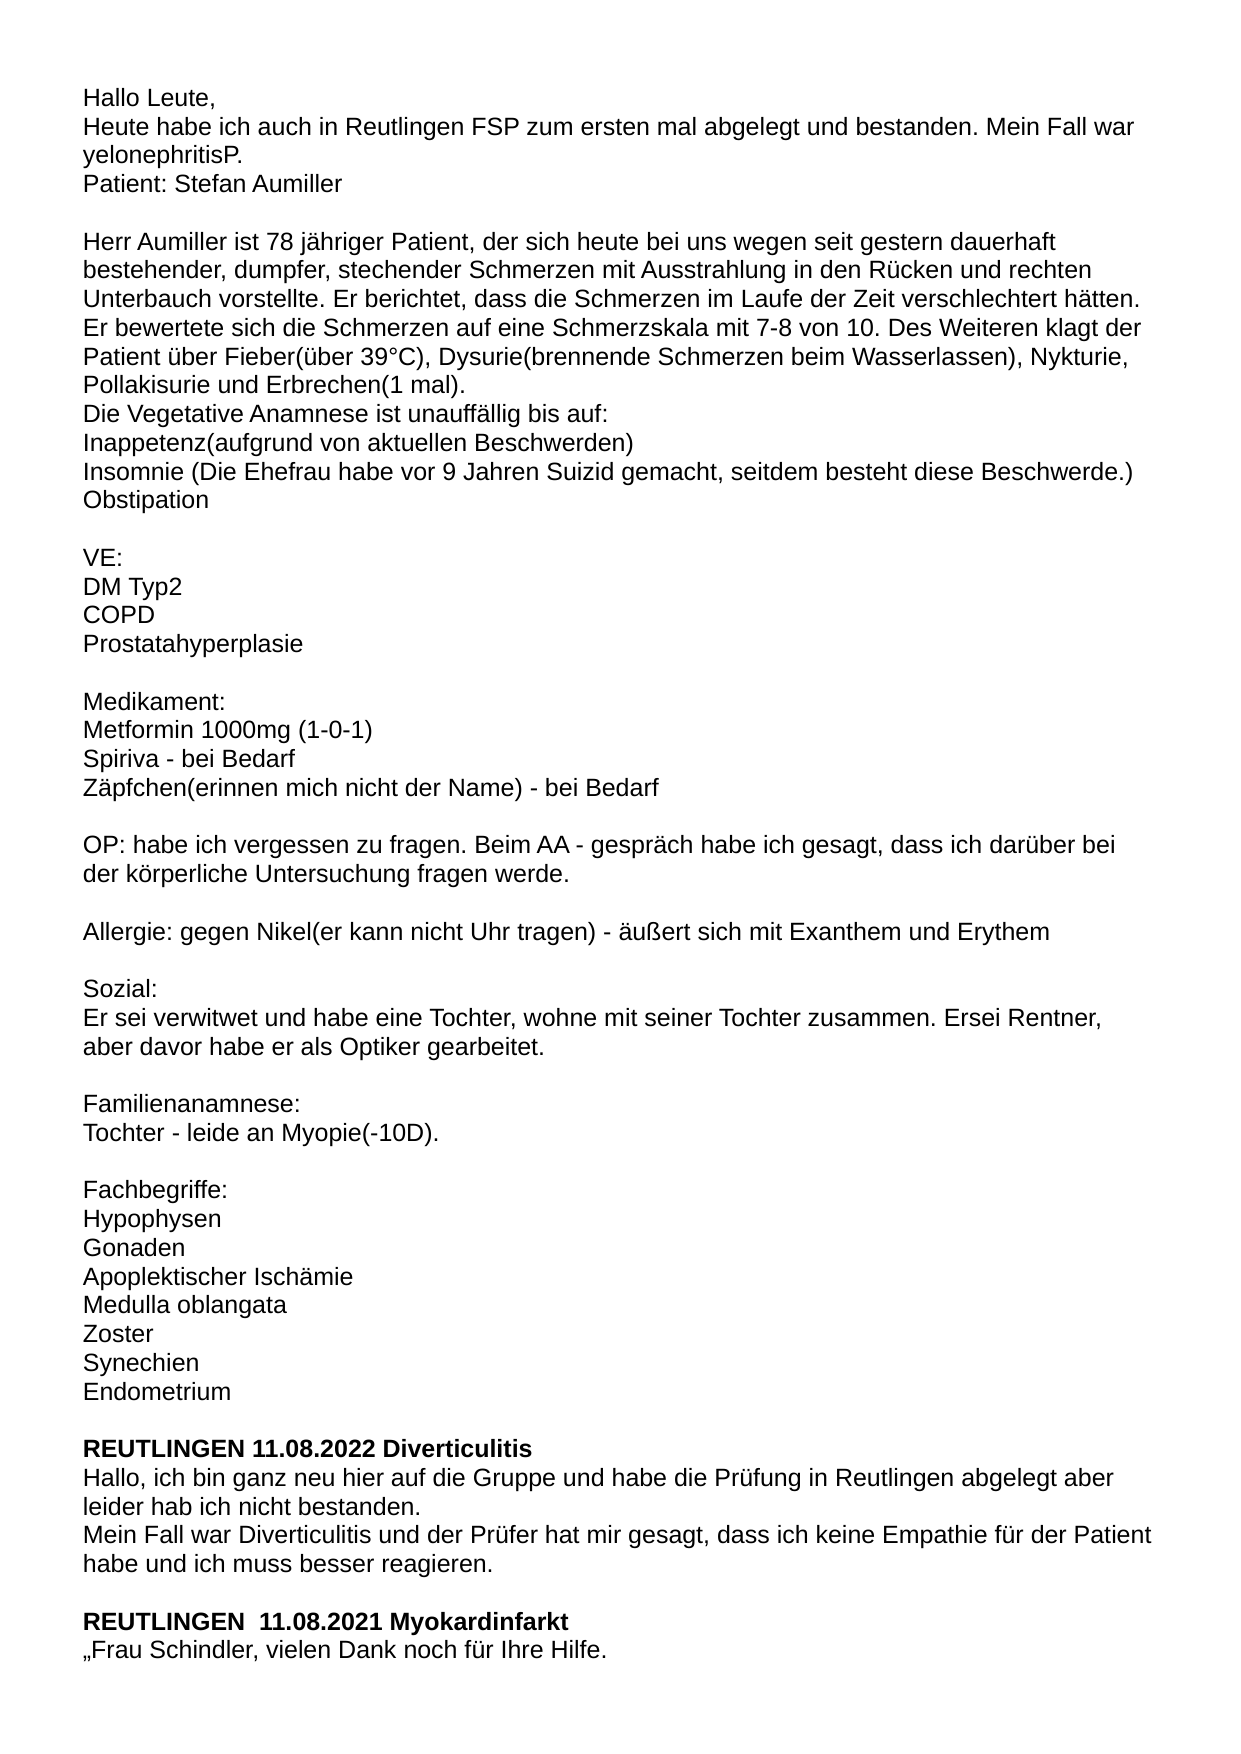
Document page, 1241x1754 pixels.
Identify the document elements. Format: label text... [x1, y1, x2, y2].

text Hypophysen [83, 1204, 1157, 1233]
text Medikament: [83, 686, 1157, 715]
text Hallo Leute, [83, 83, 1157, 111]
text Die Vegetative Anamnese ist unauffällig bis auf: [83, 399, 1157, 428]
text Endometrium [83, 1376, 1157, 1405]
text Insomnie (Die Ehefrau habe vor 9 Jahren Suizid gemacht, seitdem besteht diese Beschwerde.) [83, 456, 1157, 485]
text Familienanamnese: [83, 1089, 1157, 1118]
text Medulla oblangata [83, 1290, 1157, 1319]
text Er sei verwitwet und habe eine Tochter, wohne mit seiner Tochter zusammen. Ersei Rentner, aber davor habe er als Optiker gearbeitet. [83, 1003, 1157, 1060]
text Patient: Stefan Aumiller [83, 169, 1157, 198]
text Gonaden [83, 1233, 1157, 1261]
text Synechien [83, 1348, 1157, 1376]
text REUTLINGEN 11.08.2021 Myokardinfarkt [83, 1606, 1157, 1635]
text „Frau Schindler, vielen Dank noch für Ihre Hilfe. [83, 1635, 1157, 1664]
text Inappetenz(aufgrund von aktuellen Beschwerden) [83, 428, 1157, 456]
text Metformin 1000mg (1-0-1) [83, 715, 1157, 744]
text COPD [83, 600, 1157, 629]
text Sozial: [83, 974, 1157, 1003]
text Heute habe ich auch in Reutlingen FSP zum ersten mal abgelegt und bestanden. Mein Fall war yelonephritisP. [83, 111, 1157, 169]
text Herr Aumiller ist 78 jähriger Patient, der sich heute bei uns wegen seit gestern dauerhaft bestehender, dumpfer, stechender Schmerzen mit Ausstrahlung in den Rücken und rechten Unterbauch vorstellte. Er berichtet, dass die Schmerzen im Laufe der Zeit verschlechtert hätten. Er bewertete sich die Schmerzen auf eine Schmerzskala mit 7-8 von 10. Des Weiteren klagt der Patient über Fieber(über 39°C), Dysurie(brennende Schmerzen beim Wasserlassen), Nykturie, Pollakisurie und Erbrechen(1 mal). [83, 226, 1157, 399]
text Fachbegriffe: [83, 1175, 1157, 1204]
text Prostatahyperplasie [83, 629, 1157, 658]
text Obstipation [83, 485, 1157, 514]
text Hallo, ich bin ganz neu hier auf die Gruppe und habe die Prüfung in Reutlingen abgelegt aber leider hab ich nicht bestanden. [83, 1463, 1157, 1520]
text Zäpfchen(erinnen mich nicht der Name) - bei Bedarf [83, 773, 1157, 801]
text OP: habe ich vergessen zu fragen. Beim AA - gespräch habe ich gesagt, dass ich darüber bei der körperliche Untersuchung fragen werde. [83, 830, 1157, 888]
text Tochter - leide an Myopie(-10D). [83, 1118, 1157, 1146]
text Mein Fall war Diverticulitis und der Prüfer hat mir gesagt, dass ich keine Empathie für der Patient habe und ich muss besser reagieren. [83, 1520, 1157, 1578]
text Apoplektischer Ischämie [83, 1261, 1157, 1290]
text Allergie: gegen Nikel(er kann nicht Uhr tragen) - äußert sich mit Exanthem und Erythem [83, 916, 1157, 945]
text REUTLINGEN 11.08.2022 Diverticulitis [83, 1434, 1157, 1463]
text Zoster [83, 1319, 1157, 1348]
text VE: [83, 543, 1157, 571]
text Spiriva - bei Bedarf [83, 744, 1157, 773]
text DM Typ2 [83, 571, 1157, 600]
